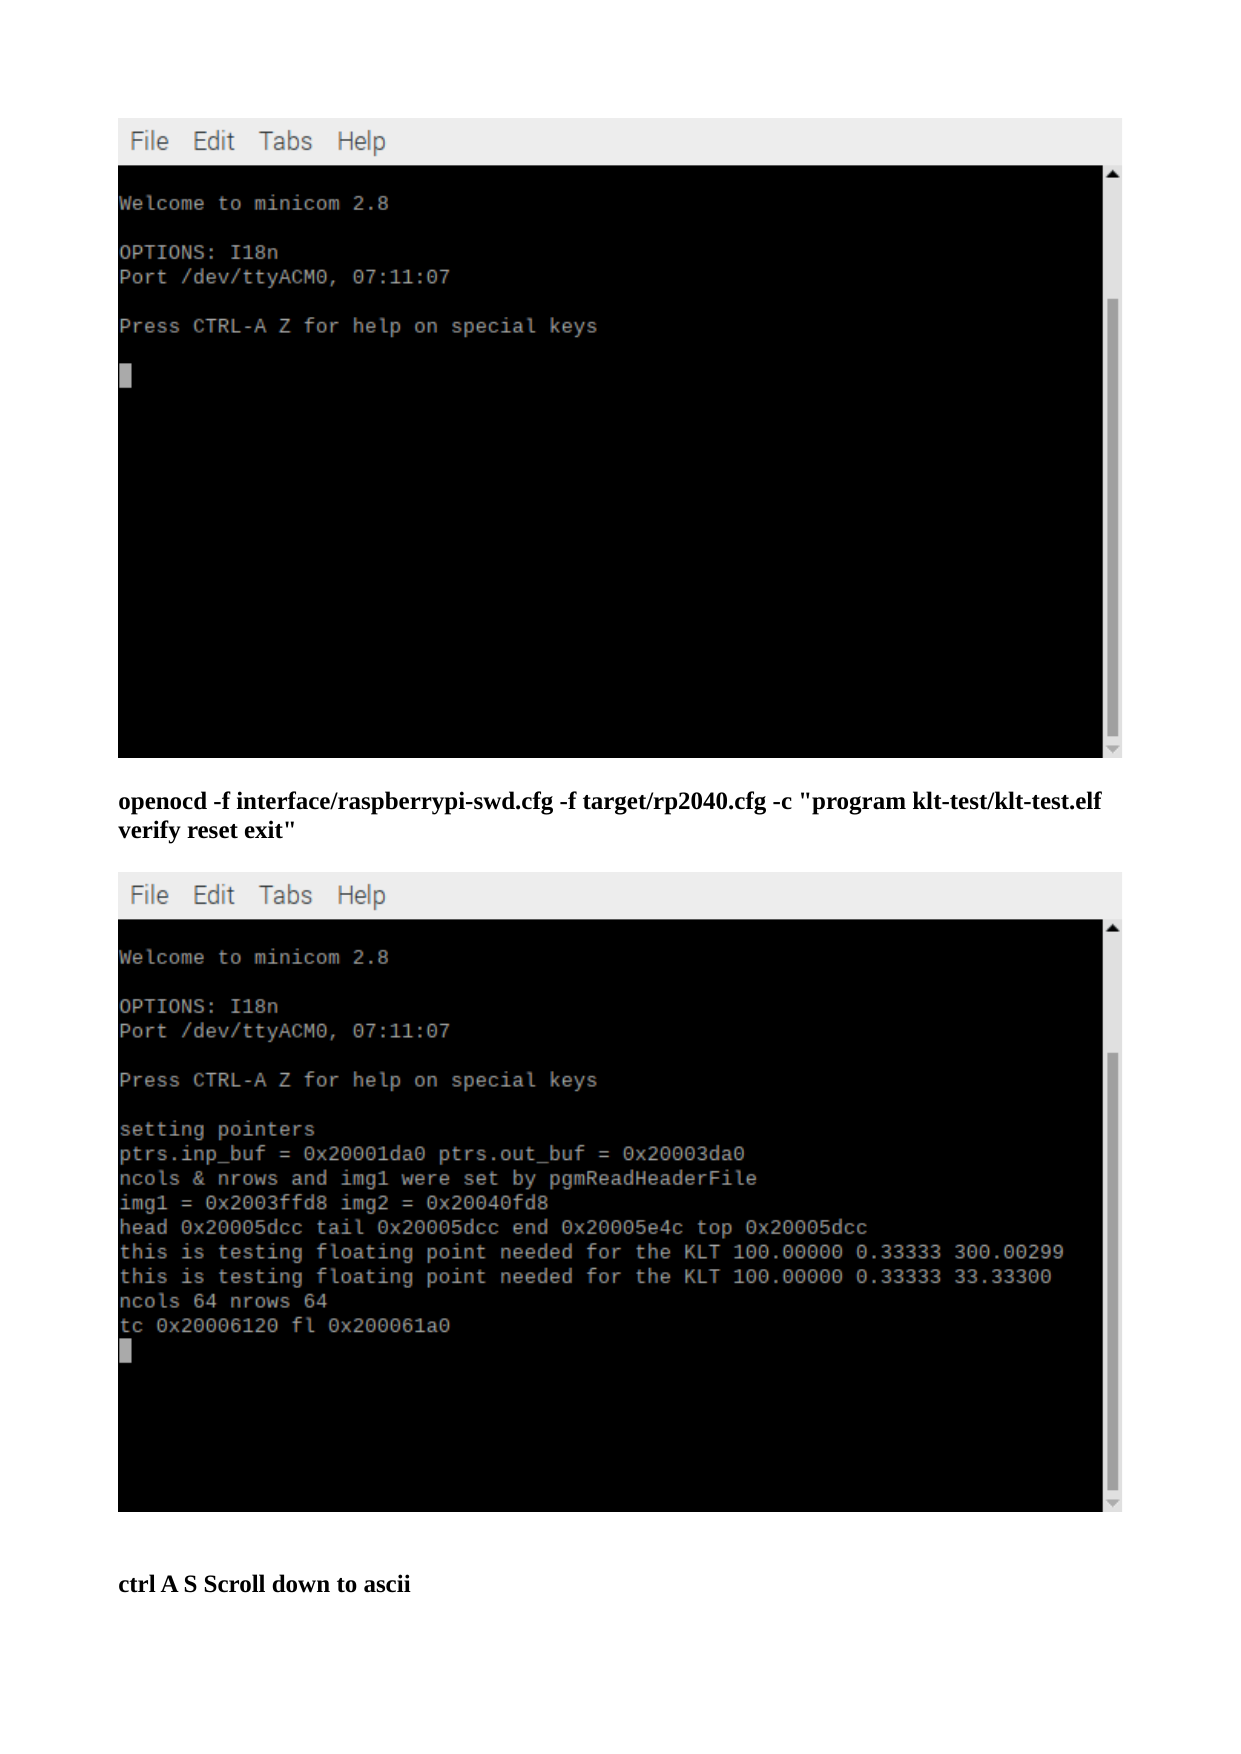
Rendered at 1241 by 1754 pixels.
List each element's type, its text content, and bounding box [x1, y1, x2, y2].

text openocd -f interface/raspberrypi-swd.cfg -f target/rp2040.cfg -c "program klt-test/klt-test.elf verify reset exit" [118, 786, 1122, 843]
picture [118, 872, 1123, 1512]
text ctrl A S Scroll down to ascii [118, 1569, 1122, 1597]
picture [118, 118, 1123, 758]
